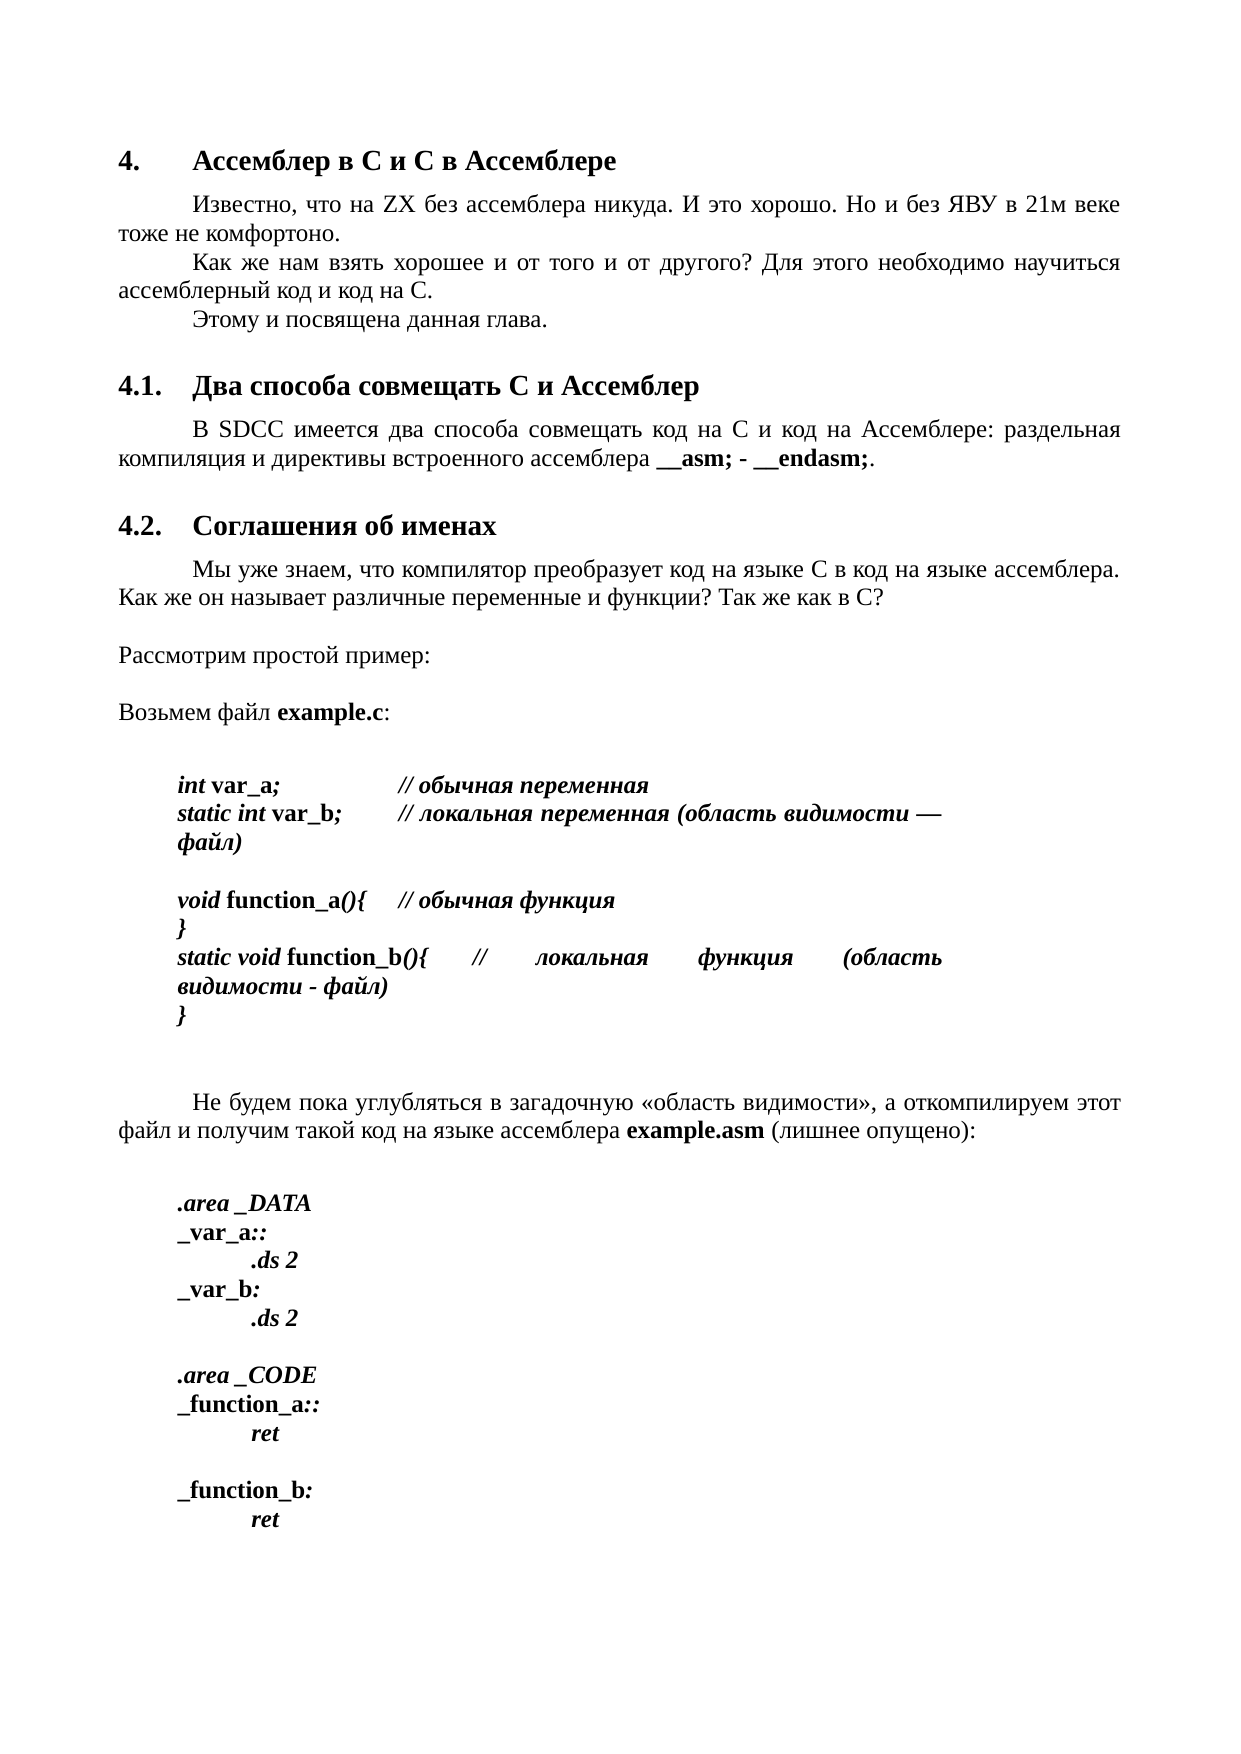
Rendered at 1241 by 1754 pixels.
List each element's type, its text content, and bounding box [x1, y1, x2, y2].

text } [177, 913, 945, 942]
text } [177, 1000, 945, 1028]
subtitle Два способа совмещать С и Ассемблер [118, 368, 1122, 402]
text int var_a; // обычная переменная [177, 770, 945, 798]
text static int var_b; // локальная переменная (область видимости — файл) [177, 798, 945, 856]
subtitle Ассемблер в С и С в Ассемблере [118, 143, 1122, 177]
text Не будем пока углубляться в загадочную «область видимости», а откомпилируем этот файл и получим такой код на языке ассемблера example.asm (лишнее опущено): [118, 1087, 1122, 1144]
text .area _CODE [177, 1360, 945, 1389]
text _function_b: [177, 1475, 945, 1504]
text _var_a:: [177, 1217, 945, 1245]
text .area _DATA [177, 1188, 945, 1217]
text Рассмотрим простой пример: [118, 640, 1122, 669]
text _var_b: [177, 1274, 945, 1303]
text Мы уже знаем, что компилятор преобразует код на языке С в код на языке ассемблера. Как же он называет различные переменные и функции? Так же как в С? [118, 554, 1122, 611]
text Как же нам взять хорошее и от того и от другого? Для этого необходимо научиться ассемблерный код и код на С. [118, 247, 1122, 304]
text Известно, что на ZX без ассемблера никуда. И это хорошо. Но и без ЯВУ в 21м веке тоже не комфортоно. [118, 189, 1122, 247]
text .ds 2 [177, 1303, 945, 1332]
text static void function_b(){ // локальная функция (область видимости - файл) [177, 942, 945, 1000]
text Возьмем файл example.c: [118, 697, 1122, 726]
subtitle Соглашения об именах [118, 508, 1122, 541]
text Этому и посвящена данная глава. [118, 304, 1122, 333]
text .ds 2 [177, 1245, 945, 1274]
text ret [177, 1418, 945, 1447]
text В SDCC имеется два способа совмещать код на С и код на Ассемблере: раздельная компиляция и директивы встроенного ассемблера __asm; - __endasm;. [118, 414, 1122, 472]
text void function_a(){ // обычная функция [177, 885, 945, 913]
text ret [177, 1504, 945, 1533]
text _function_a:: [177, 1389, 945, 1418]
